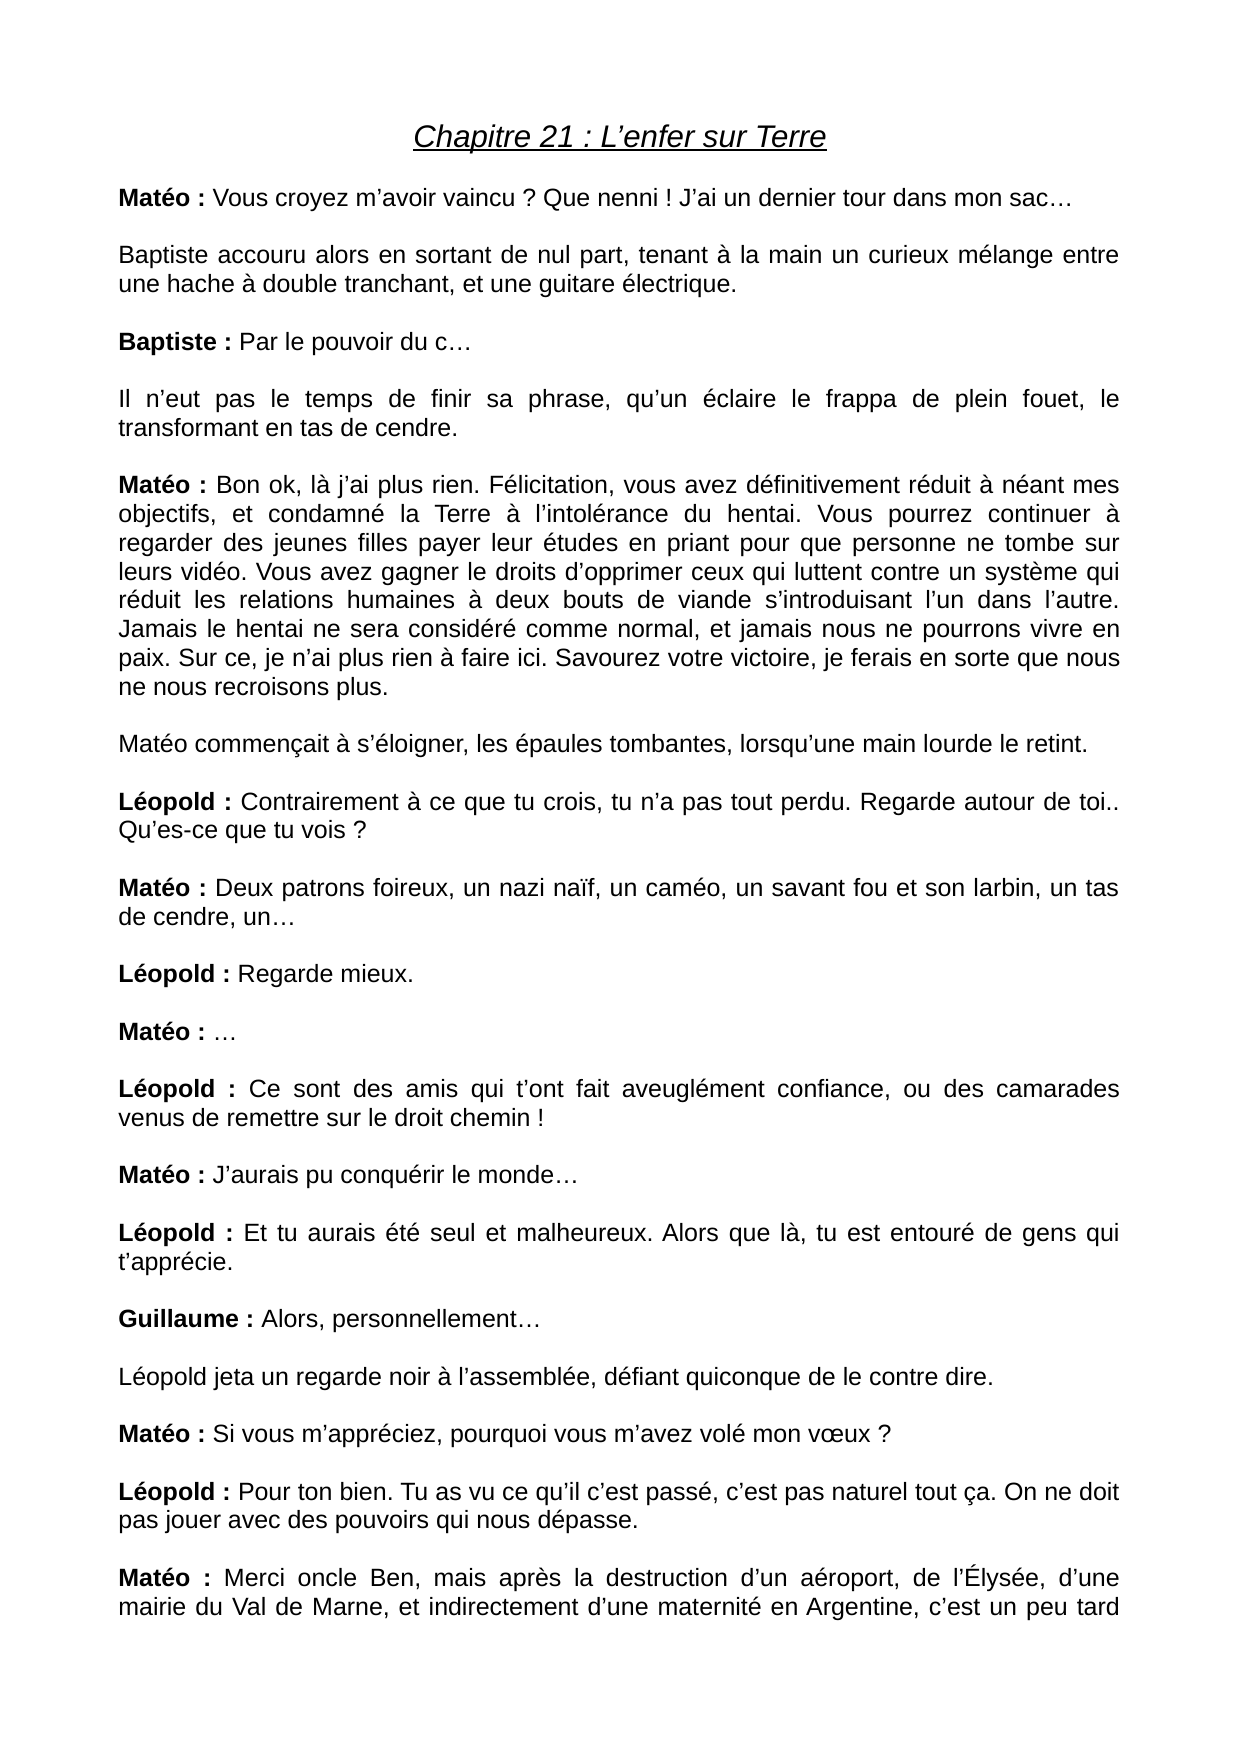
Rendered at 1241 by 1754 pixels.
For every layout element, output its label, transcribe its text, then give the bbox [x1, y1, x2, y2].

text Baptiste accouru alors en sortant de nul part, tenant à la main un curieux mélange entre une hache à double tranchant, et une guitare électrique. [118, 240, 1122, 298]
text Matéo : … [118, 1017, 1122, 1045]
text Matéo : Deux patrons foireux, un nazi naïf, un caméo, un savant fou et son larbin, un tas de cendre, un… [118, 873, 1122, 930]
text Chapitre 21 : L’enfer sur Terre [118, 118, 1122, 154]
text Guillaume : Alors, personnellement… [118, 1304, 1122, 1333]
text Baptiste : Par le pouvoir du c… [118, 327, 1122, 355]
text Matéo : Merci oncle Ben, mais après la destruction d’un aéroport, de l’Élysée, d’une mairie du Val de Marne, et indirectement d’une maternité en Argentine, c’est un peu tard [118, 1563, 1122, 1620]
text Matéo : Vous croyez m’avoir vaincu ? Que nenni ! J’ai un dernier tour dans mon sac… [118, 183, 1122, 212]
text Léopold jeta un regarde noir à l’assemblée, défiant quiconque de le contre dire. [118, 1362, 1122, 1390]
text Matéo : Bon ok, là j’ai plus rien. Félicitation, vous avez définitivement réduit à néant mes objectifs, et condamné la Terre à l’intolérance du hentai. Vous pourrez continuer à regarder des jeunes filles payer leur études en priant pour que personne ne tombe sur leurs vidéo. Vous avez gagner le droits d’opprimer ceux qui luttent contre un système qui réduit les relations humaines à deux bouts de viande s’introduisant l’un dans l’autre. Jamais le hentai ne sera considéré comme normal, et jamais nous ne pourrons vivre en paix. Sur ce, je n’ai plus rien à faire ici. Savourez votre victoire, je ferais en sorte que nous ne nous recroisons plus. [118, 470, 1122, 700]
text Matéo : J’aurais pu conquérir le monde… [118, 1160, 1122, 1189]
text Matéo : Si vous m’appréciez, pourquoi vous m’avez volé mon vœux ? [118, 1419, 1122, 1448]
text Matéo commençait à s’éloigner, les épaules tombantes, lorsqu’une main lourde le retint. [118, 729, 1122, 758]
text Il n’eut pas le temps de finir sa phrase, qu’un éclaire le frappa de plein fouet, le transformant en tas de cendre. [118, 384, 1122, 442]
text Léopold : Regarde mieux. [118, 959, 1122, 988]
text Léopold : Ce sont des amis qui t’ont fait aveuglément confiance, ou des camarades venus de remettre sur le droit chemin ! [118, 1074, 1122, 1132]
text Léopold : Contrairement à ce que tu crois, tu n’a pas tout perdu. Regarde autour de toi.. Qu’es-ce que tu vois ? [118, 787, 1122, 844]
text Léopold : Et tu aurais été seul et malheureux. Alors que là, tu est entouré de gens qui t’apprécie. [118, 1218, 1122, 1275]
text Léopold : Pour ton bien. Tu as vu ce qu’il c’est passé, c’est pas naturel tout ça. On ne doit pas jouer avec des pouvoirs qui nous dépasse. [118, 1477, 1122, 1534]
